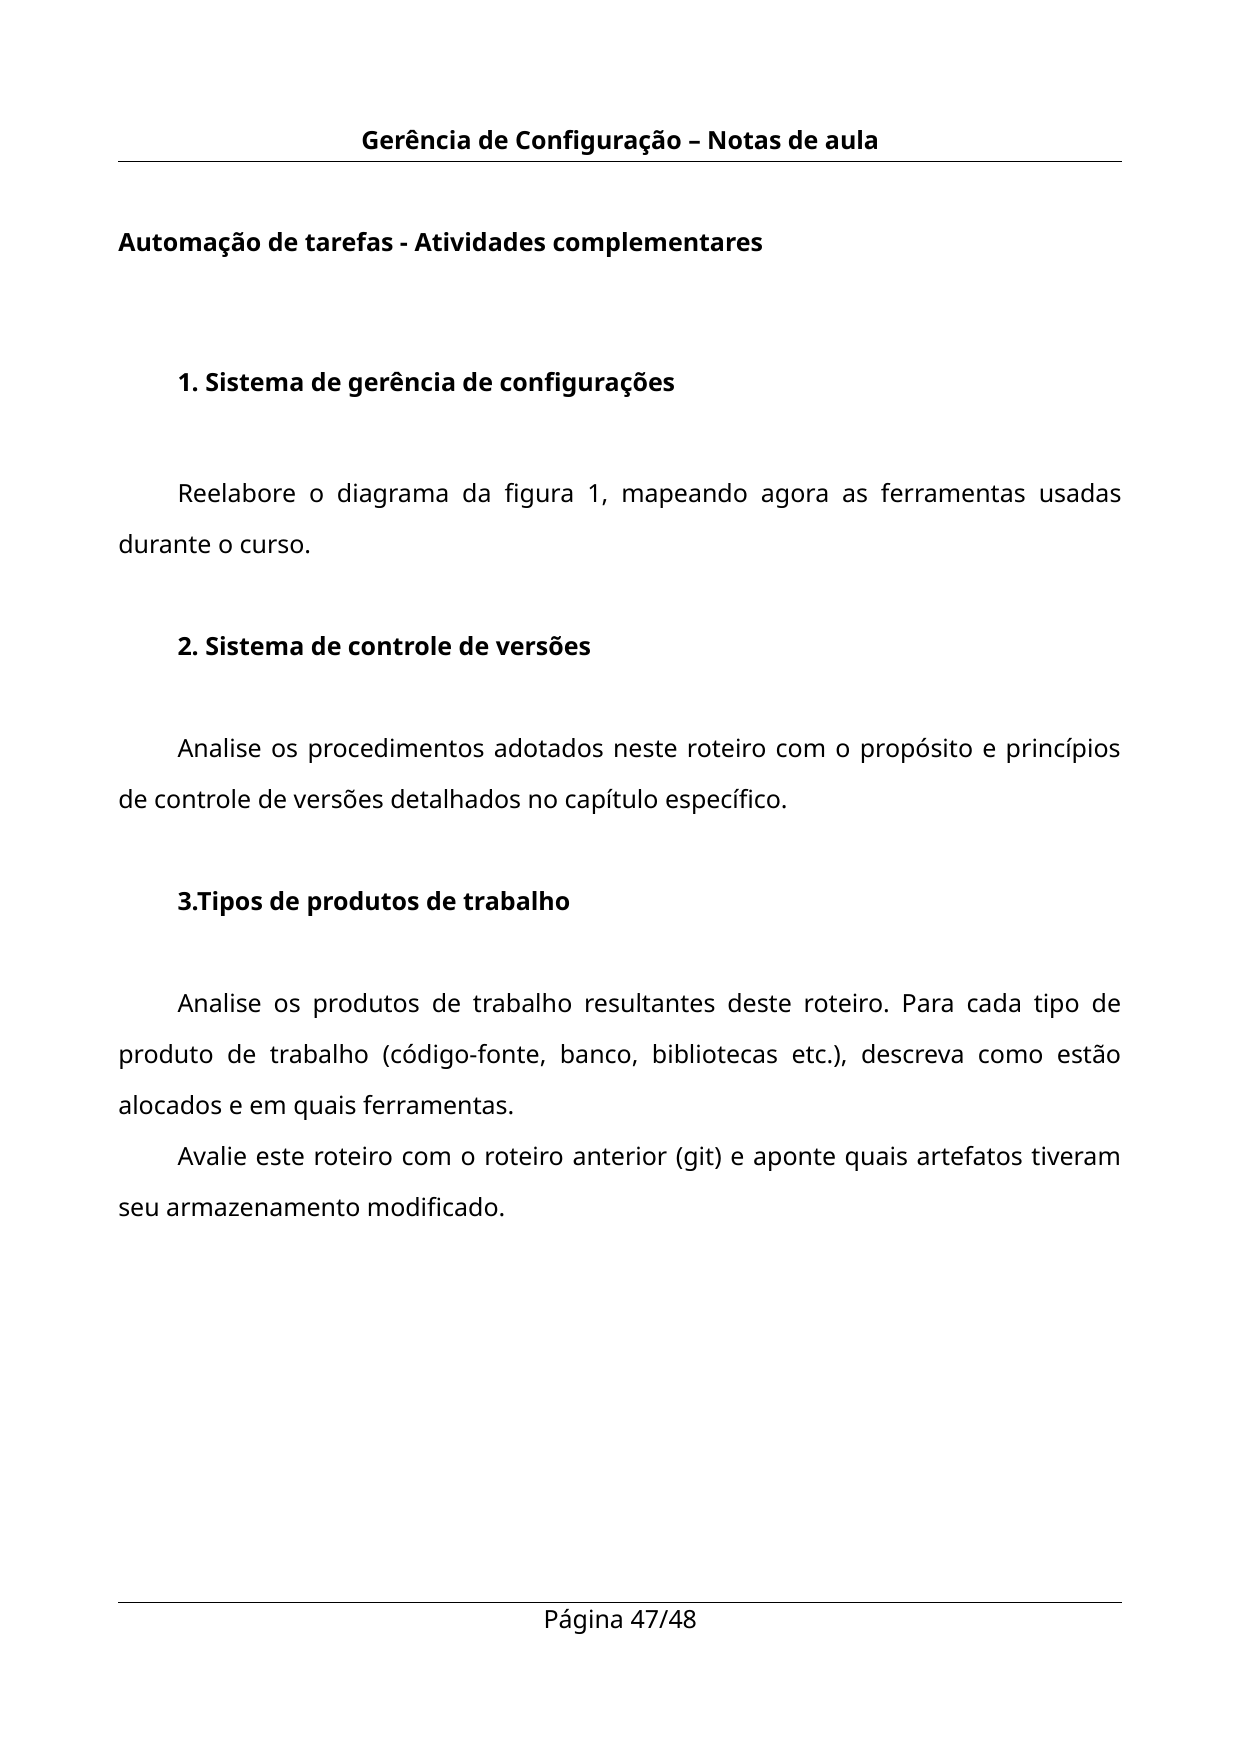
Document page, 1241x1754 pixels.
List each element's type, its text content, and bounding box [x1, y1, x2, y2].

text Analise os procedimentos adotados neste roteiro com o propósito e princípios de controle de versões detalhados no capítulo específico. [118, 730, 1122, 816]
text Avalie este roteiro com o roteiro anterior (git) e aponte quais artefatos tiveram seu armazenamento modificado. [118, 1139, 1122, 1224]
text Reelabore o diagrama da figura 1, mapeando agora as ferramentas usadas durante o curso. [118, 475, 1122, 560]
text 2. Sistema de controle de versões [118, 628, 1122, 662]
text Analise os produtos de trabalho resultantes deste roteiro. Para cada tipo de produto de trabalho (código-fonte, banco, bibliotecas etc.), descreva como estão alocados e em quais ferramentas. [118, 986, 1122, 1122]
text 3.Tipos de produtos de trabalho [118, 883, 1122, 918]
text Automação de tarefas - Atividades complementares [118, 224, 1122, 259]
text 1. Sistema de gerência de configurações [118, 365, 1122, 399]
